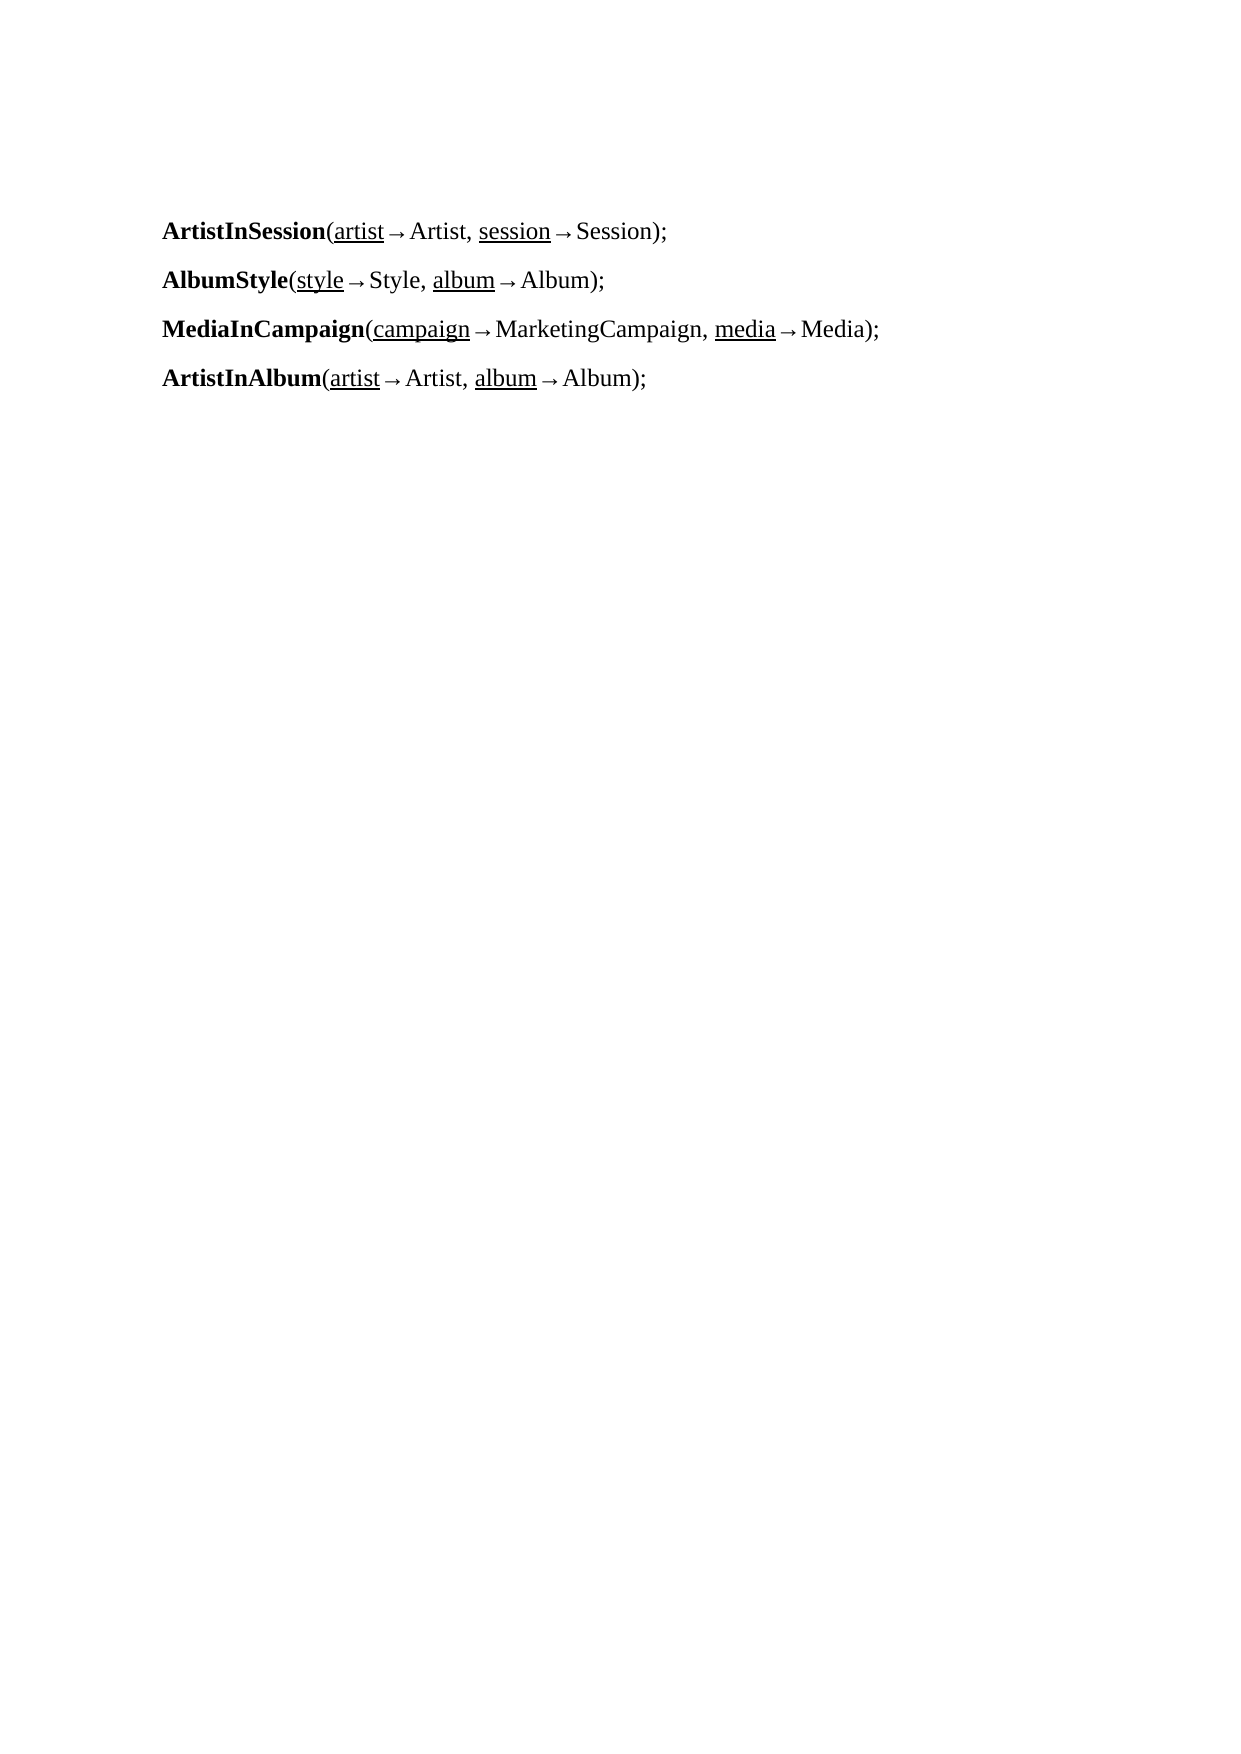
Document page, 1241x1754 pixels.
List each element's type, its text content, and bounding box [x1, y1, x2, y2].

text AlbumStyle(style→Style, album→Album); [118, 265, 1122, 294]
text ArtistInSession(artist→Artist, session→Session); [118, 216, 1122, 245]
text MediaInCampaign(campaign→MarketingCampaign, media→Media); [118, 314, 1122, 343]
text ArtistInAlbum(artist→Artist, album→Album); [118, 363, 1122, 392]
